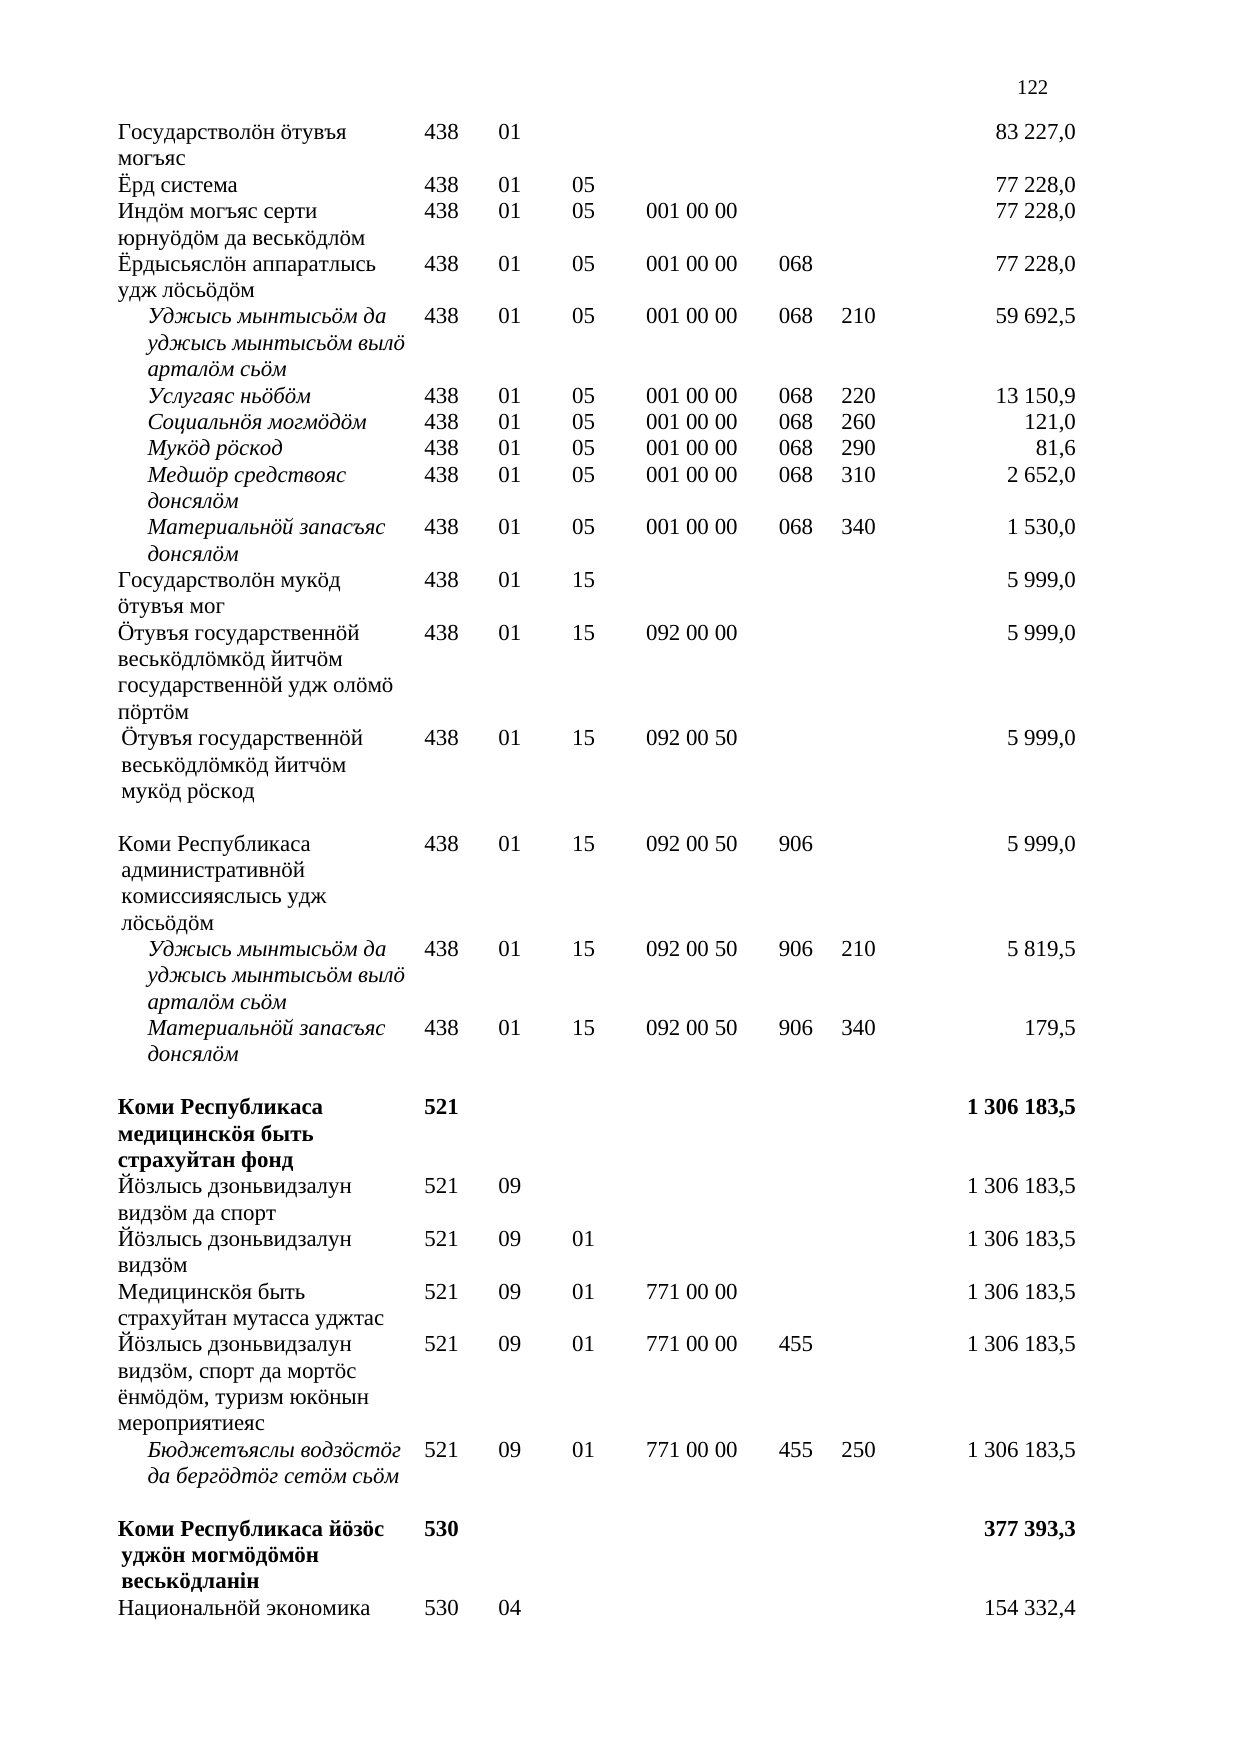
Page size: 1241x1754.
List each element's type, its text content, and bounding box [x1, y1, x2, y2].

table_cell [770, 1172, 832, 1225]
table_cell Государстволöн öтувъя могъяс [109, 118, 415, 171]
table_cell 01 [489, 382, 563, 408]
table_cell 438 [415, 1014, 489, 1067]
table_cell [637, 1172, 770, 1225]
table_cell 05 [563, 171, 637, 197]
table_cell 09 [489, 1330, 563, 1436]
table_cell 906 [770, 1014, 832, 1067]
table_cell 15 [563, 619, 637, 724]
table_cell 438 [415, 434, 489, 461]
table_cell Медшöр средствояс донсялöм [109, 461, 415, 513]
table_cell [832, 118, 906, 171]
table_cell 1 306 183,5 [906, 1436, 1084, 1488]
table_cell 01 [489, 434, 563, 461]
table_cell 121,0 [906, 408, 1084, 434]
table_cell 092 00 50 [637, 724, 770, 830]
table_cell 01 [489, 619, 563, 724]
table_cell [415, 1489, 489, 1515]
table_cell [770, 1278, 832, 1330]
table_cell 01 [489, 250, 563, 303]
table_cell 05 [563, 303, 637, 382]
table_cell 906 [770, 830, 832, 935]
table_cell [770, 1515, 832, 1594]
table_cell [770, 566, 832, 619]
table_cell [563, 1594, 637, 1620]
table_cell [563, 1489, 637, 1515]
table_cell 438 [415, 830, 489, 935]
table_cell 77 228,0 [906, 171, 1084, 197]
table_cell 001 00 00 [637, 382, 770, 408]
table_cell [563, 118, 637, 171]
table_cell 01 [489, 514, 563, 566]
table_cell 5 819,5 [906, 935, 1084, 1014]
table_cell 068 [770, 514, 832, 566]
table_cell [770, 724, 832, 830]
table_cell 001 00 00 [637, 197, 770, 250]
table_cell 01 [489, 408, 563, 434]
table_cell [770, 1225, 832, 1278]
table_cell 530 [415, 1515, 489, 1594]
table_cell [637, 1093, 770, 1172]
table_cell 438 [415, 566, 489, 619]
table_cell 438 [415, 514, 489, 566]
table_cell [832, 1278, 906, 1330]
table_cell 01 [489, 566, 563, 619]
table_cell 001 00 00 [637, 514, 770, 566]
table_cell [832, 250, 906, 303]
table_cell 001 00 00 [637, 461, 770, 513]
table_cell 01 [563, 1436, 637, 1488]
table_cell 05 [563, 250, 637, 303]
table_cell [832, 830, 906, 935]
table_cell 068 [770, 461, 832, 513]
table_cell [770, 171, 832, 197]
table_cell 771 00 00 [637, 1278, 770, 1330]
table_cell 01 [489, 935, 563, 1014]
table_cell 290 [832, 434, 906, 461]
table_cell [637, 1594, 770, 1620]
table_cell Бюджетъяслы водзöстöг да бергöдтöг сетöм сьöм [109, 1436, 415, 1488]
table_cell 438 [415, 461, 489, 513]
table_cell [832, 1172, 906, 1225]
table_cell Материальнöй запасъяс донсялöм [109, 514, 415, 566]
table_cell Ёрд система [109, 171, 415, 197]
table_cell [832, 1515, 906, 1594]
table_cell Йöзлысь дзоньвидзалун видзöм да спорт [109, 1172, 415, 1225]
table_cell [906, 1489, 1084, 1515]
table_cell Öтувъя государственнöй веськöдлöмкöд йитчöм мукöд рöскод [109, 724, 415, 830]
table_cell 05 [563, 197, 637, 250]
table_cell 5 999,0 [906, 830, 1084, 935]
table_cell 81,6 [906, 434, 1084, 461]
table_cell 521 [415, 1093, 489, 1172]
table_cell 09 [489, 1172, 563, 1225]
table_cell Öтувъя государственнöй веськöдлöмкöд йитчöм государственнöй удж олöмö пöртöм [109, 619, 415, 724]
table_cell Национальнöй экономика [109, 1594, 415, 1620]
table_cell 068 [770, 434, 832, 461]
table_cell 15 [563, 724, 637, 830]
table_cell 521 [415, 1225, 489, 1278]
table_cell 77 228,0 [906, 250, 1084, 303]
table_cell 455 [770, 1436, 832, 1488]
table_cell 1 306 183,5 [906, 1278, 1084, 1330]
table_cell [832, 619, 906, 724]
table_cell [832, 1330, 906, 1436]
table_cell 01 [489, 1014, 563, 1067]
table_cell 5 999,0 [906, 724, 1084, 830]
table_cell [489, 1515, 563, 1594]
table_cell [832, 1225, 906, 1278]
table_cell 05 [563, 382, 637, 408]
table_cell 1 306 183,5 [906, 1093, 1084, 1172]
table_cell 438 [415, 935, 489, 1014]
table_cell 01 [563, 1225, 637, 1278]
table_cell 771 00 00 [637, 1330, 770, 1436]
table_cell [415, 1067, 489, 1093]
table_cell 09 [489, 1436, 563, 1488]
table_cell Йöзлысь дзоньвидзалун видзöм, спорт да мортöс ёнмöдöм, туризм юкöнын мероприятиеяс [109, 1330, 415, 1436]
table_cell 01 [489, 118, 563, 171]
table_cell [637, 118, 770, 171]
table_cell 068 [770, 382, 832, 408]
table_cell 438 [415, 118, 489, 171]
table_cell 438 [415, 250, 489, 303]
table_cell 438 [415, 171, 489, 197]
table_cell Медицинскöя быть страхуйтан мутасса уджтас [109, 1278, 415, 1330]
table_cell 092 00 00 [637, 619, 770, 724]
table_cell [770, 197, 832, 250]
table_cell [770, 1489, 832, 1515]
table_cell 01 [489, 461, 563, 513]
table_cell [832, 171, 906, 197]
table_cell 15 [563, 935, 637, 1014]
table_cell 15 [563, 566, 637, 619]
table_cell [637, 566, 770, 619]
table_cell Мукöд рöскод [109, 434, 415, 461]
table_cell 09 [489, 1278, 563, 1330]
table_cell 438 [415, 408, 489, 434]
table_cell 05 [563, 434, 637, 461]
table_cell [770, 1067, 832, 1093]
table_cell 220 [832, 382, 906, 408]
table_cell [637, 1489, 770, 1515]
table_cell [906, 1067, 1084, 1093]
table_cell 01 [489, 724, 563, 830]
table_cell 438 [415, 197, 489, 250]
table_cell 521 [415, 1436, 489, 1488]
table_cell 250 [832, 1436, 906, 1488]
table_cell 09 [489, 1225, 563, 1278]
table_cell 530 [415, 1594, 489, 1620]
table_cell Коми Республикаса административнöй комиссияяслысь удж лöсьöдöм [109, 830, 415, 935]
table_cell [563, 1067, 637, 1093]
table_cell Ёрдысьяслöн аппаратлысь удж лöсьöдöм [109, 250, 415, 303]
table_cell 13 150,9 [906, 382, 1084, 408]
table_cell 377 393,3 [906, 1515, 1084, 1594]
table_cell 04 [489, 1594, 563, 1620]
table_cell [489, 1067, 563, 1093]
table_cell 310 [832, 461, 906, 513]
table_cell [770, 118, 832, 171]
table_cell 59 692,5 [906, 303, 1084, 382]
table_cell 068 [770, 303, 832, 382]
table_cell 01 [489, 197, 563, 250]
table_cell 521 [415, 1172, 489, 1225]
table_cell 438 [415, 724, 489, 830]
table_cell [563, 1515, 637, 1594]
table_cell [489, 1093, 563, 1172]
table_cell 092 00 50 [637, 1014, 770, 1067]
table_cell 001 00 00 [637, 250, 770, 303]
table_cell Уджысь мынтысьöм да уджысь мынтысьöм вылö арталöм сьöм [109, 303, 415, 382]
table_cell Коми Республикаса медицинскöя быть страхуйтан фонд [109, 1093, 415, 1172]
table_cell Государстволöн мукöд öтувъя мог [109, 566, 415, 619]
table_cell [770, 1093, 832, 1172]
table_cell 1 306 183,5 [906, 1172, 1084, 1225]
table_cell 15 [563, 1014, 637, 1067]
table_cell [489, 1489, 563, 1515]
table_cell 521 [415, 1278, 489, 1330]
table_cell [637, 1067, 770, 1093]
table_cell 438 [415, 619, 489, 724]
table_cell 001 00 00 [637, 303, 770, 382]
table_cell 906 [770, 935, 832, 1014]
table_cell Социальнöя могмöдöм [109, 408, 415, 434]
table_cell Уджысь мынтысьöм да уджысь мынтысьöм вылö арталöм сьöм [109, 935, 415, 1014]
table_cell 5 999,0 [906, 566, 1084, 619]
table_cell 340 [832, 1014, 906, 1067]
table_cell 01 [489, 830, 563, 935]
table_cell [770, 1594, 832, 1620]
table_cell 210 [832, 935, 906, 1014]
table_cell Индöм могъяс серти юрнуöдöм да веськöдлöм [109, 197, 415, 250]
table_cell 340 [832, 514, 906, 566]
table_cell 01 [489, 171, 563, 197]
table_cell 179,5 [906, 1014, 1084, 1067]
table_cell [832, 724, 906, 830]
table_cell [832, 566, 906, 619]
table_cell 05 [563, 461, 637, 513]
table_cell [832, 1489, 906, 1515]
table_cell 210 [832, 303, 906, 382]
table_cell 438 [415, 382, 489, 408]
table_cell [637, 1515, 770, 1594]
table_cell 521 [415, 1330, 489, 1436]
table_cell 455 [770, 1330, 832, 1436]
table_cell 1 306 183,5 [906, 1225, 1084, 1278]
table_cell 001 00 00 [637, 434, 770, 461]
table_cell 15 [563, 830, 637, 935]
table_cell 092 00 50 [637, 935, 770, 1014]
table_cell 5 999,0 [906, 619, 1084, 724]
table_cell [563, 1172, 637, 1225]
table_cell 05 [563, 514, 637, 566]
table_cell Материальнöй запасъяс донсялöм [109, 1014, 415, 1067]
table_cell 01 [563, 1278, 637, 1330]
table_cell [109, 1067, 415, 1093]
table_cell 260 [832, 408, 906, 434]
table_cell 771 00 00 [637, 1436, 770, 1488]
table_cell [832, 1594, 906, 1620]
table_cell [770, 619, 832, 724]
table_cell Услугаяс ньöбöм [109, 382, 415, 408]
table_cell [637, 171, 770, 197]
table_cell 01 [489, 303, 563, 382]
table_cell [563, 1093, 637, 1172]
table_cell [832, 197, 906, 250]
table_cell 05 [563, 408, 637, 434]
table_cell 1 306 183,5 [906, 1330, 1084, 1436]
table_cell 83 227,0 [906, 118, 1084, 171]
table_cell Йöзлысь дзоньвидзалун видзöм [109, 1225, 415, 1278]
table_cell [832, 1093, 906, 1172]
table_cell 001 00 00 [637, 408, 770, 434]
table_cell 77 228,0 [906, 197, 1084, 250]
table_cell Коми Республикаса йöзöс уджöн могмöдöмöн веськöдланін [109, 1515, 415, 1594]
table_cell 092 00 50 [637, 830, 770, 935]
table_cell 068 [770, 408, 832, 434]
table_cell 1 530,0 [906, 514, 1084, 566]
table_cell [637, 1225, 770, 1278]
table_cell [109, 1489, 415, 1515]
table_cell 438 [415, 303, 489, 382]
table_cell 068 [770, 250, 832, 303]
table_cell 2 652,0 [906, 461, 1084, 513]
table_cell 01 [563, 1330, 637, 1436]
table_cell 154 332,4 [906, 1594, 1084, 1620]
table_cell [832, 1067, 906, 1093]
